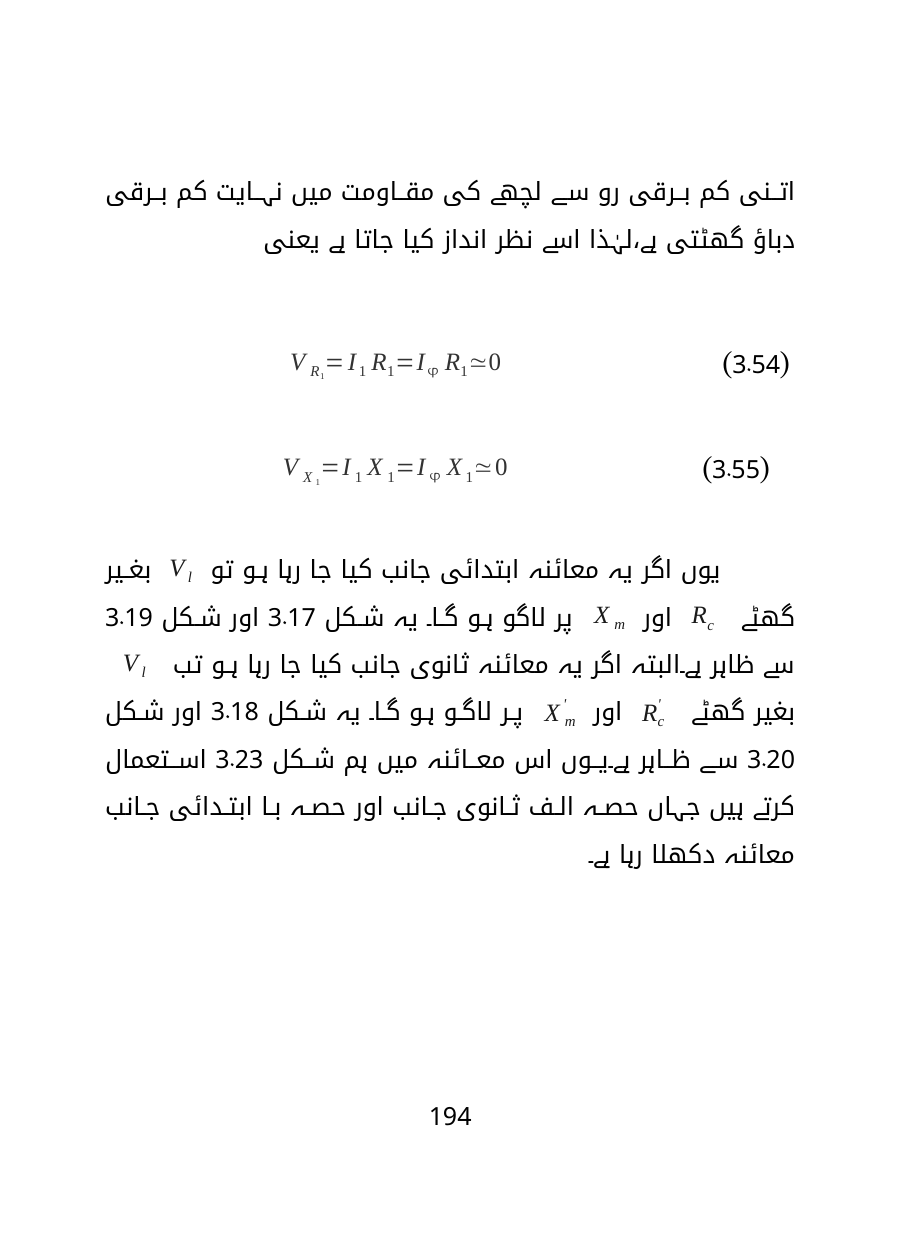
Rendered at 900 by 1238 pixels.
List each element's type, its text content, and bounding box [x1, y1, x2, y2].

table_header (3.55) [676, 441, 795, 512]
text یوں اگر یہ معائنہ ابتدائی جانب کیا جا رہا ہو توبغیر گھٹے اورپر لاگو ہو گا۔ یہ شکل 3.17 اور شکل 3.19 سے ظاہر ہے۔البتہ اگر یہ معائنہ ثانوی جانب کیا جا رہا ہو تب بغیر گھٹے اورپر لاگو ہو گا۔ یہ شکل 3.18 اور شکل 3.20 سے ظاہر ہے۔یوں اس معائنہ میں ہم شکل 3.23 استعمال کرتے ہیں جہاں حصہ الف ثانوی جانب اور حصہ با ابتدائی جانب معائنہ دکھلا رہا ہے۔ [105, 547, 795, 878]
text اتنی کم برقی رو سے لچھے کی مقاومت میں نہایت کم برقی دباؤ گھٹتی ہے،لہٰذا اسے نظر انداز کیا جاتا ہے یعنی [105, 168, 795, 263]
table_header [105, 336, 678, 407]
table_header (3.54) [678, 336, 795, 407]
table_header [105, 441, 676, 512]
